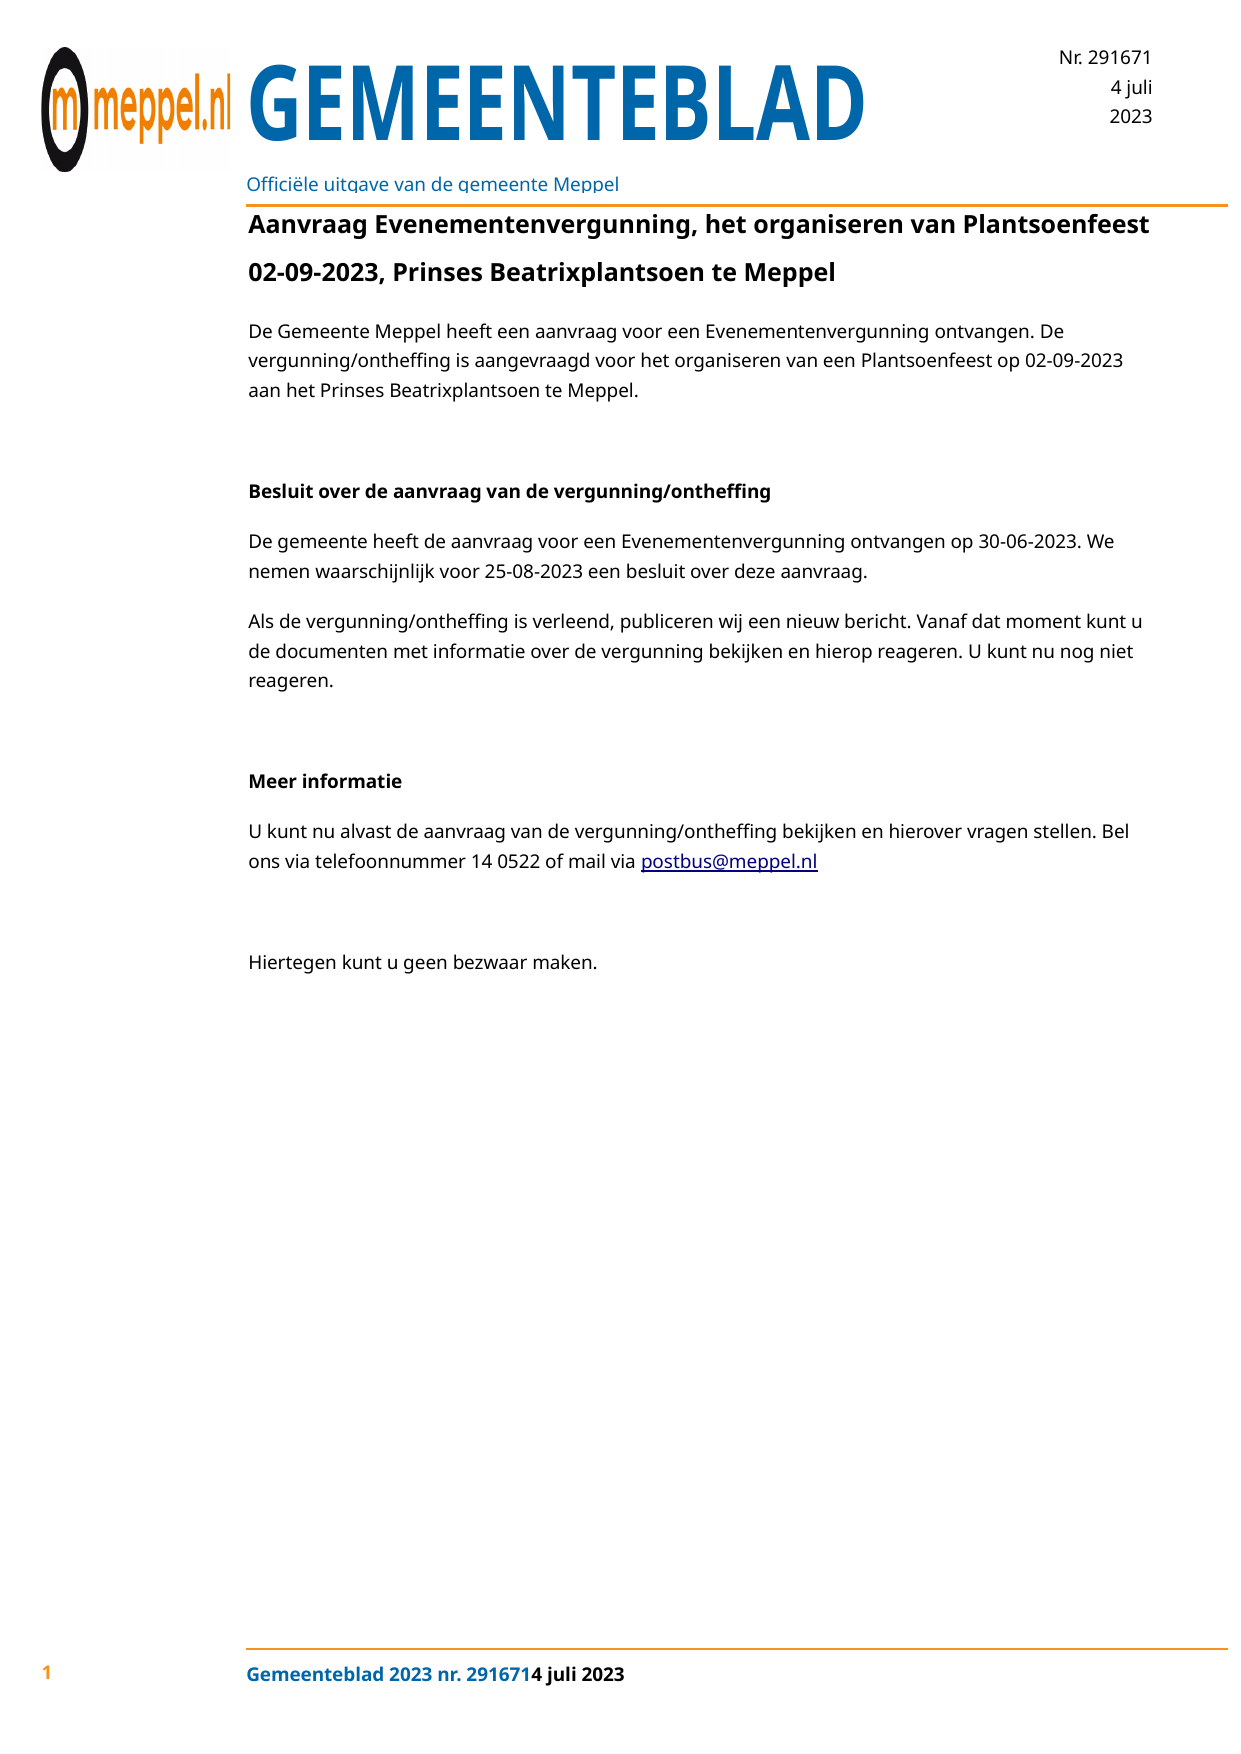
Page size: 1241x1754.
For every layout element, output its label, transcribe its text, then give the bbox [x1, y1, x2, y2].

picture [41, 47, 231, 172]
text Meer informatie [248, 768, 1152, 794]
text Als de vergunning/ontheffing is verleend, publiceren wij een nieuw bericht. Vanaf dat moment kunt u de documenten met informatie over de vergunning bekijken en hierop reageren. U kunt nu nog niet reageren. [248, 608, 1152, 693]
text U kunt nu alvast de aanvraag van de vergunning/ontheffing bekijken en hierover vragen stellen. Bel ons via telefoonnummer 14 0522 of mail via postbus@meppel.nl [248, 819, 1152, 874]
text Hiertegen kunt u geen bezwaar maken. [248, 949, 1152, 975]
text De gemeente heeft de aanvraag voor een Evenementenvergunning ontvangen op 30-06-2023. We nemen waarschijnlijk voor 25-08-2023 een besluit over deze aanvraag. [248, 528, 1152, 584]
text De Gemeente Meppel heeft een aanvraag voor een Evenementenvergunning ontvangen. De vergunning/ontheffing is aangevraagd voor het organiseren van een Plantsoenfeest op 02-09-2023 aan het Prinses Beatrixplantsoen te Meppel. [248, 318, 1152, 403]
text Aanvraag Evenementenvergunning, het organiseren van Plantsoenfeest 02-09-2023, Prinses Beatrixplantsoen te Meppel [248, 207, 1152, 288]
text Besluit over de aanvraag van de vergunning/ontheffing [248, 478, 1152, 504]
